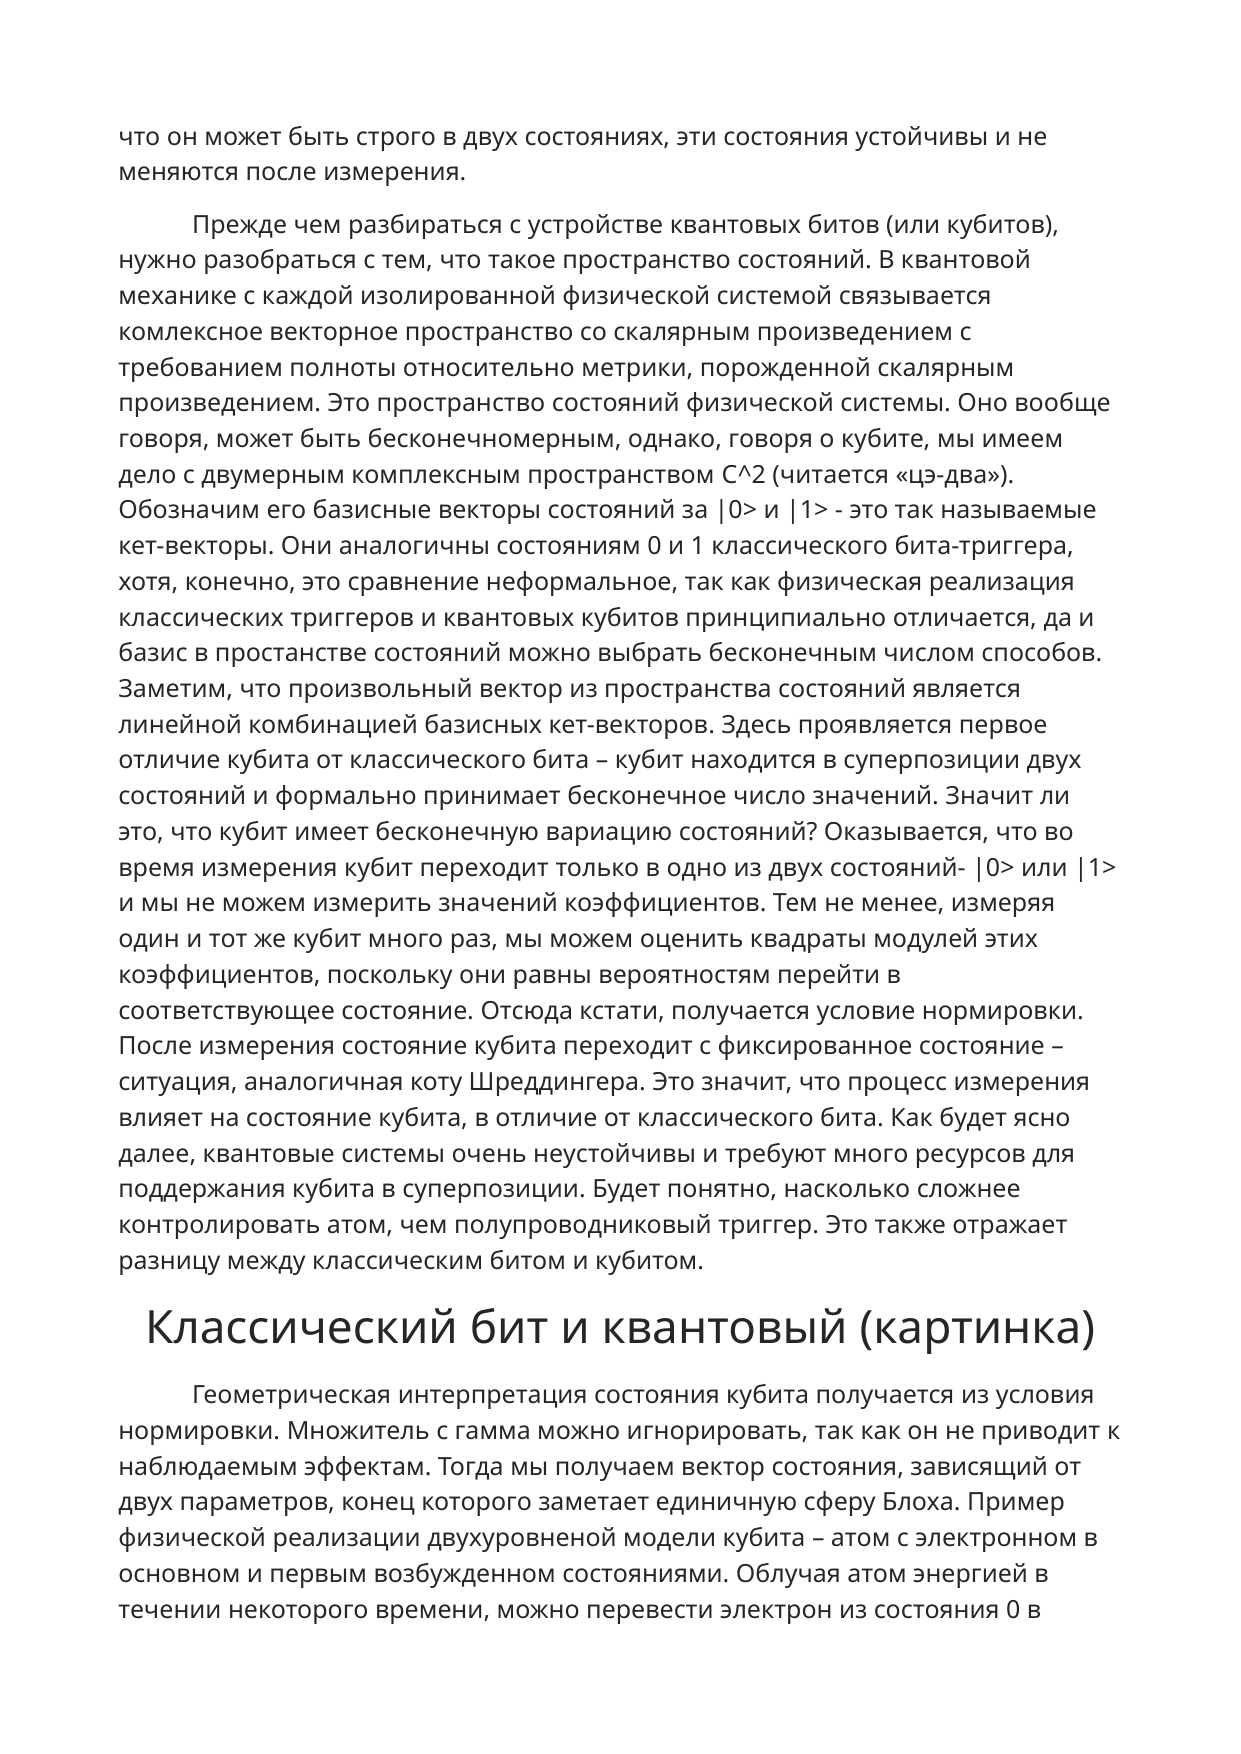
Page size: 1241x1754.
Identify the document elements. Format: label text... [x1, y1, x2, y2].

text что он может быть строго в двух состояниях, эти состояния устойчивы и не меняются после измерения. [118, 118, 1122, 188]
text Прежде чем разбираться с устройстве квантовых битов (или кубитов), нужно разобраться с тем, что такое пространство состояний. В квантовой механике с каждой изолированной физической системой связывается комлексное векторное пространство со скалярным произведением с требованием полноты относительно метрики, порожденной скалярным произведением. Это пространство состояний физической системы. Оно вообще говоря, может быть бесконечномерным, однако, говоря о кубите, мы имеем дело с двумерным комплексным пространством C^2 (читается «цэ-два»). Обозначим его базисные векторы состояний за |0> и |1> - это так называемые кет-векторы. Они аналогичны состояниям 0 и 1 классического бита-триггера, хотя, конечно, это сравнение неформальное, так как физическая реализация классических триггеров и квантовых кубитов принципиально отличается, да и базис в простанстве состояний можно выбрать бесконечным числом способов. Заметим, что произвольный вектор из пространства состояний является линейной комбинацией базисных кет-векторов. Здесь проявляется первое отличие кубита от классического бита – кубит находится в суперпозиции двух состояний и формально принимает бесконечное число значений. Значит ли это, что кубит имеет бесконечную вариацию состояний? Оказывается, что во время измерения кубит переходит только в одно из двух состояний- |0> или |1> и мы не можем измерить значений коэффициентов. Тем не менее, измеряя один и тот же кубит много раз, мы можем оценить квадраты модулей этих коэффициентов, поскольку они равны вероятностям перейти в соответствующее состояние. Отсюда кстати, получается условие нормировки. После измерения состояние кубита переходит с фиксированное состояние – ситуация, аналогичная коту Шреддингера. Это значит, что процесс измерения влияет на состояние кубита, в отличие от классического бита. Как будет ясно далее, квантовые системы очень неустойчивы и требуют много ресурсов для поддержания кубита в суперпозиции. Будет понятно, насколько сложнее контролировать атом, чем полупроводниковый триггер. Это также отражает разницу между классическим битом и кубитом. [118, 206, 1122, 1276]
text Классический бит и квантовый (картинка) [118, 1295, 1122, 1357]
text Геометрическая интерпретация состояния кубита получается из условия нормировки. Множитель с гамма можно игнорировать, так как он не приводит к наблюдаемым эффектам. Тогда мы получаем вектор состояния, зависящий от двух параметров, конец которого заметает единичную сферу Блоха. Пример физической реализации двухуровненой модели кубита – атом с электронном в основном и первым возбужденном состояниями. Облучая атом энергией в течении некоторого времени, можно перевести электрон из состояния 0 в [118, 1377, 1122, 1625]
